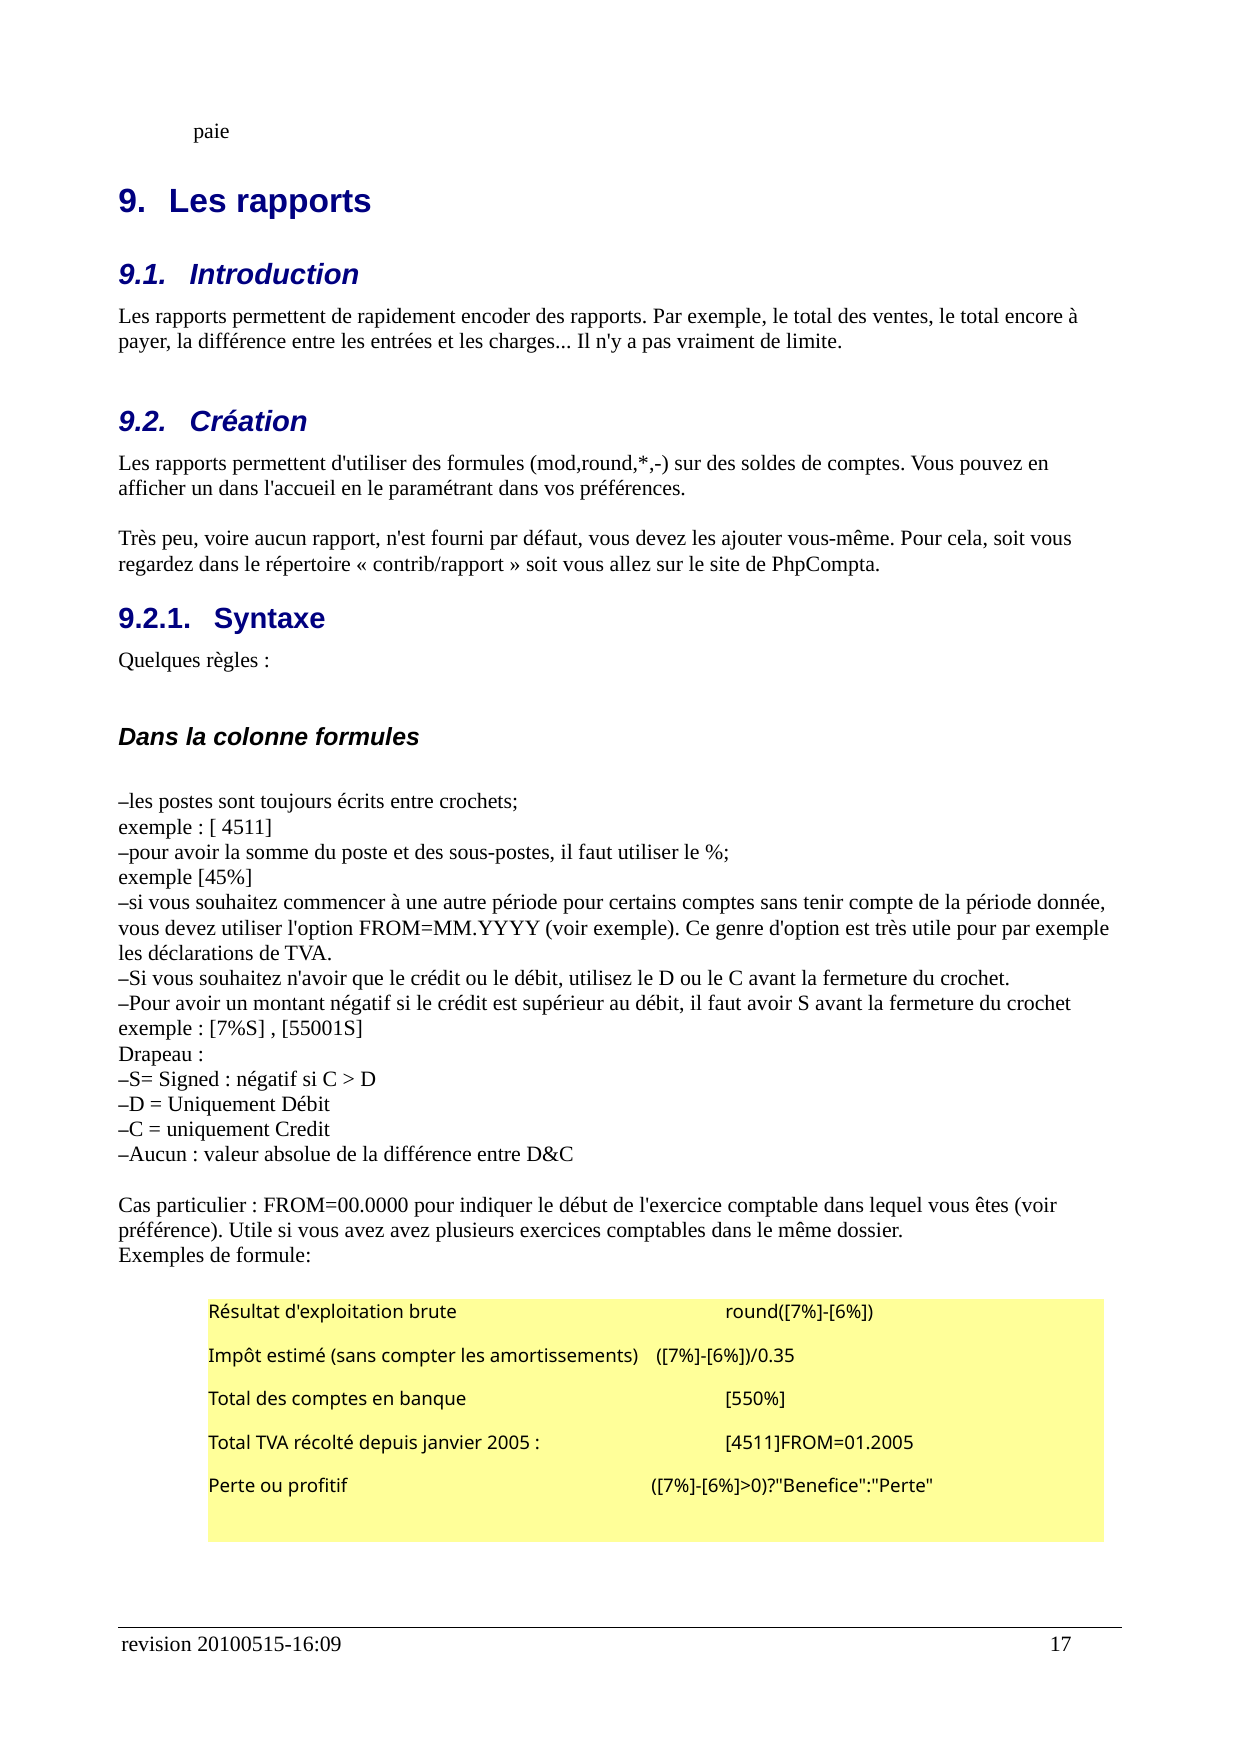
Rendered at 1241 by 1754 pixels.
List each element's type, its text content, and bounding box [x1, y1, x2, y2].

subtitle Introduction [118, 257, 1122, 291]
subtitle Dans la colonne formules [118, 722, 1122, 751]
text Perte ou profitif ([7%]-[6%]>0)?"Benefice":"Perte" [208, 1473, 1104, 1498]
list les postes sont toujours écrits entre crochets; exemple : [ 4511] [118, 788, 1122, 839]
list Si vous souhaitez n'avoir que le crédit ou le débit, utilisez le D ou le C avant la fermeture du crochet. [118, 965, 1122, 990]
text Quelques règles : [118, 647, 1122, 672]
list D = Uniquement Débit [118, 1091, 1122, 1116]
text Cas particulier : FROM=00.0000 pour indiquer le début de l'exercice comptable dans lequel vous êtes (voir préférence). Utile si vous avez avez plusieurs exercices comptables dans le même dossier. [118, 1192, 1122, 1242]
list Drapeau : [118, 1041, 1122, 1066]
subtitle Création [118, 404, 1122, 437]
text Exemples de formule: [118, 1242, 1122, 1267]
list pour avoir la somme du poste et des sous-postes, il faut utiliser le %; exemple [45%] [118, 839, 1122, 889]
text Très peu, voire aucun rapport, n'est fourni par défaut, vous devez les ajouter vous-même. Pour cela, soit vous regardez dans le répertoire « contrib/rapport » soit vous allez sur le site de PhpCompta. [118, 525, 1122, 576]
list si vous souhaitez commencer à une autre période pour certains comptes sans tenir compte de la période donnée, vous devez utiliser l'option FROM=MM.YYYY (voir exemple). Ce genre d'option est très utile pour par exemple les déclarations de TVA. [118, 889, 1122, 965]
text Total des comptes en banque [550%] [208, 1386, 1104, 1411]
text Les rapports permettent d'utiliser des formules (mod,round,*,-) sur des soldes de comptes. Vous pouvez en afficher un dans l'accueil en le paramétrant dans vos préférences. [118, 450, 1122, 500]
list Aucun : valeur absolue de la différence entre D&C [118, 1141, 1122, 1167]
text Résultat d'exploitation brute round([7%]-[6%]) [208, 1299, 1104, 1324]
subtitle Syntaxe [118, 601, 1122, 634]
subtitle Les rapports [118, 181, 1122, 219]
list Pour avoir un montant négatif si le crédit est supérieur au débit, il faut avoir S avant la fermeture du crochet exemple : [7%S] , [55001S] [118, 990, 1122, 1041]
text Les rapports permettent de rapidement encoder des rapports. Par exemple, le total des ventes, le total encore à payer, la différence entre les entrées et les charges... Il n'y a pas vraiment de limite. [118, 303, 1122, 353]
text Impôt estimé (sans compter les amortissements) ([7%]-[6%])/0.35 [208, 1342, 1104, 1368]
list S= Signed : négatif si C > D [118, 1066, 1122, 1091]
list paie [156, 118, 1122, 143]
list C = uniquement Credit [118, 1116, 1122, 1141]
